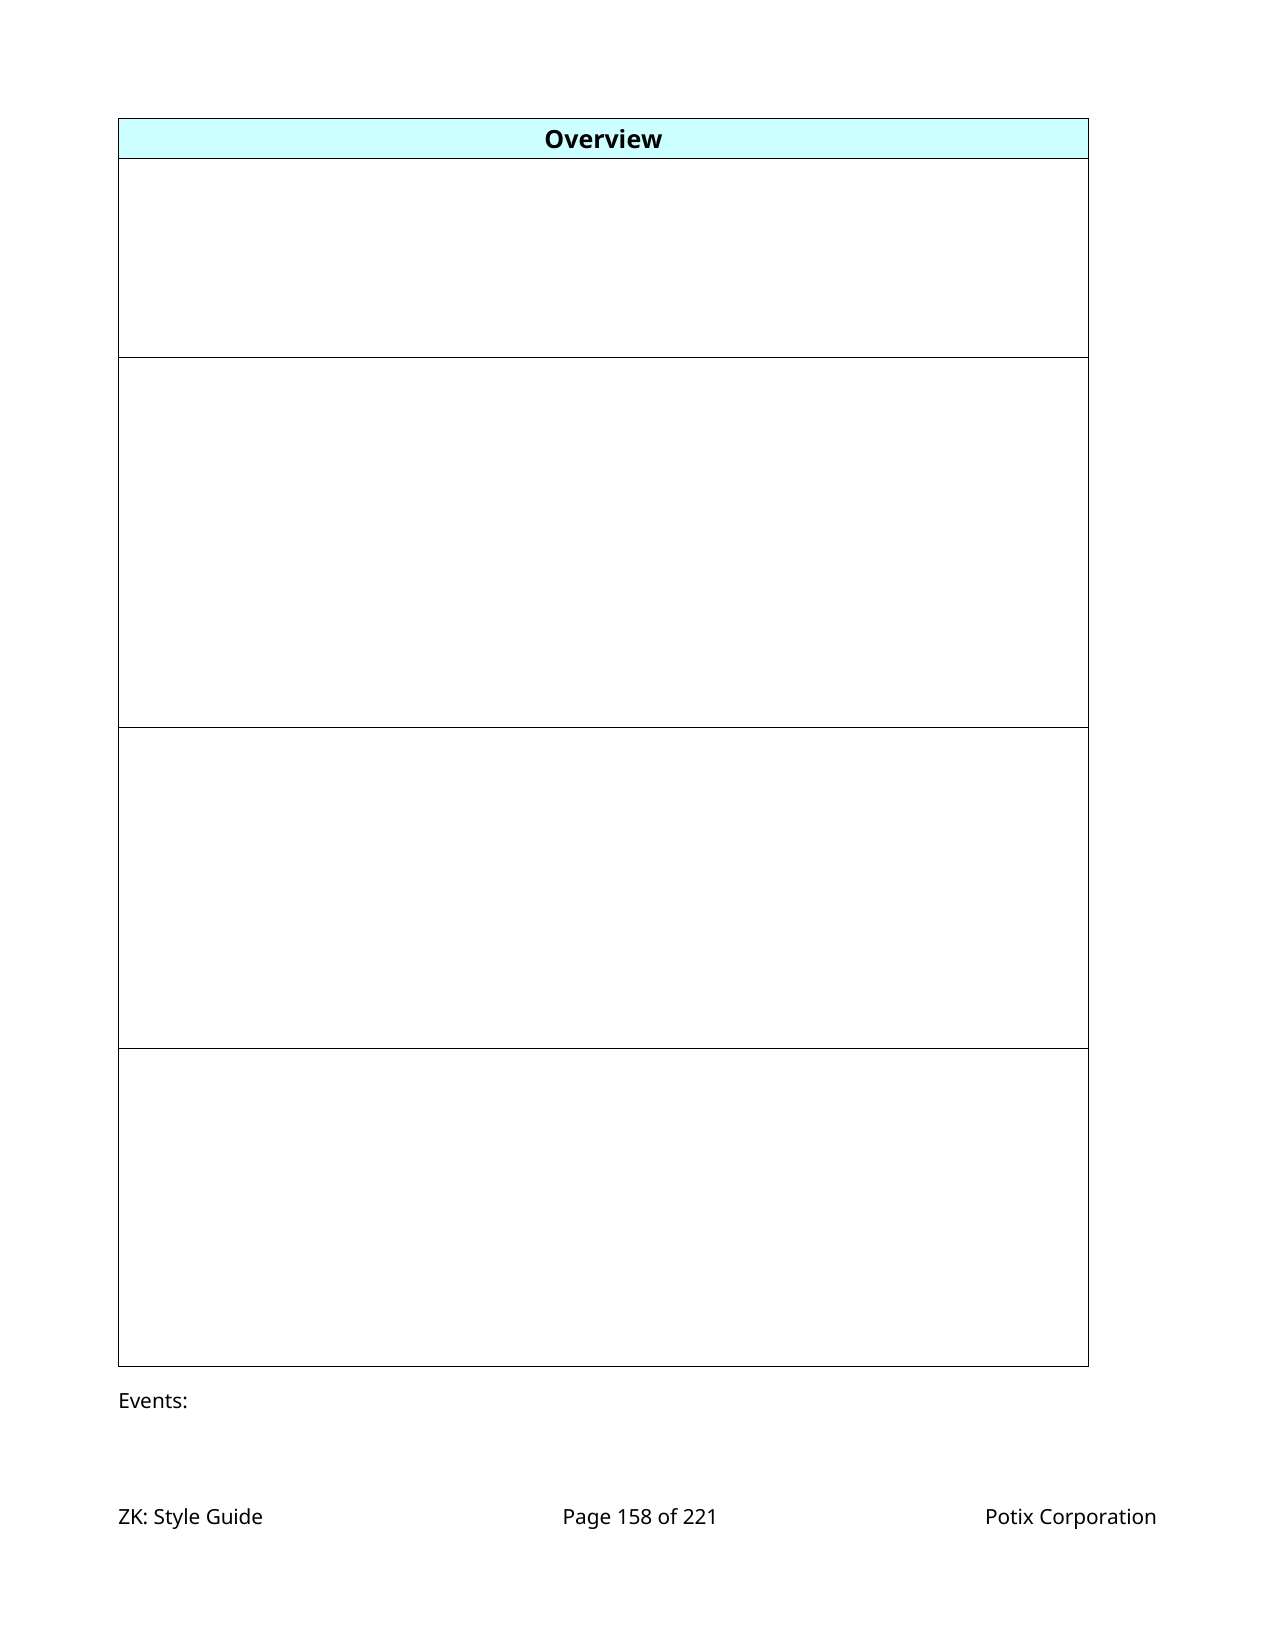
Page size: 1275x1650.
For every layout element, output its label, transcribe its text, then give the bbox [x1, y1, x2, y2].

table_header Overview [119, 119, 1088, 158]
table_cell [119, 1049, 1088, 1366]
text Events: [118, 1387, 1157, 1450]
table_cell [119, 728, 1088, 1048]
table_cell [119, 159, 1088, 357]
table_cell [119, 358, 1088, 727]
